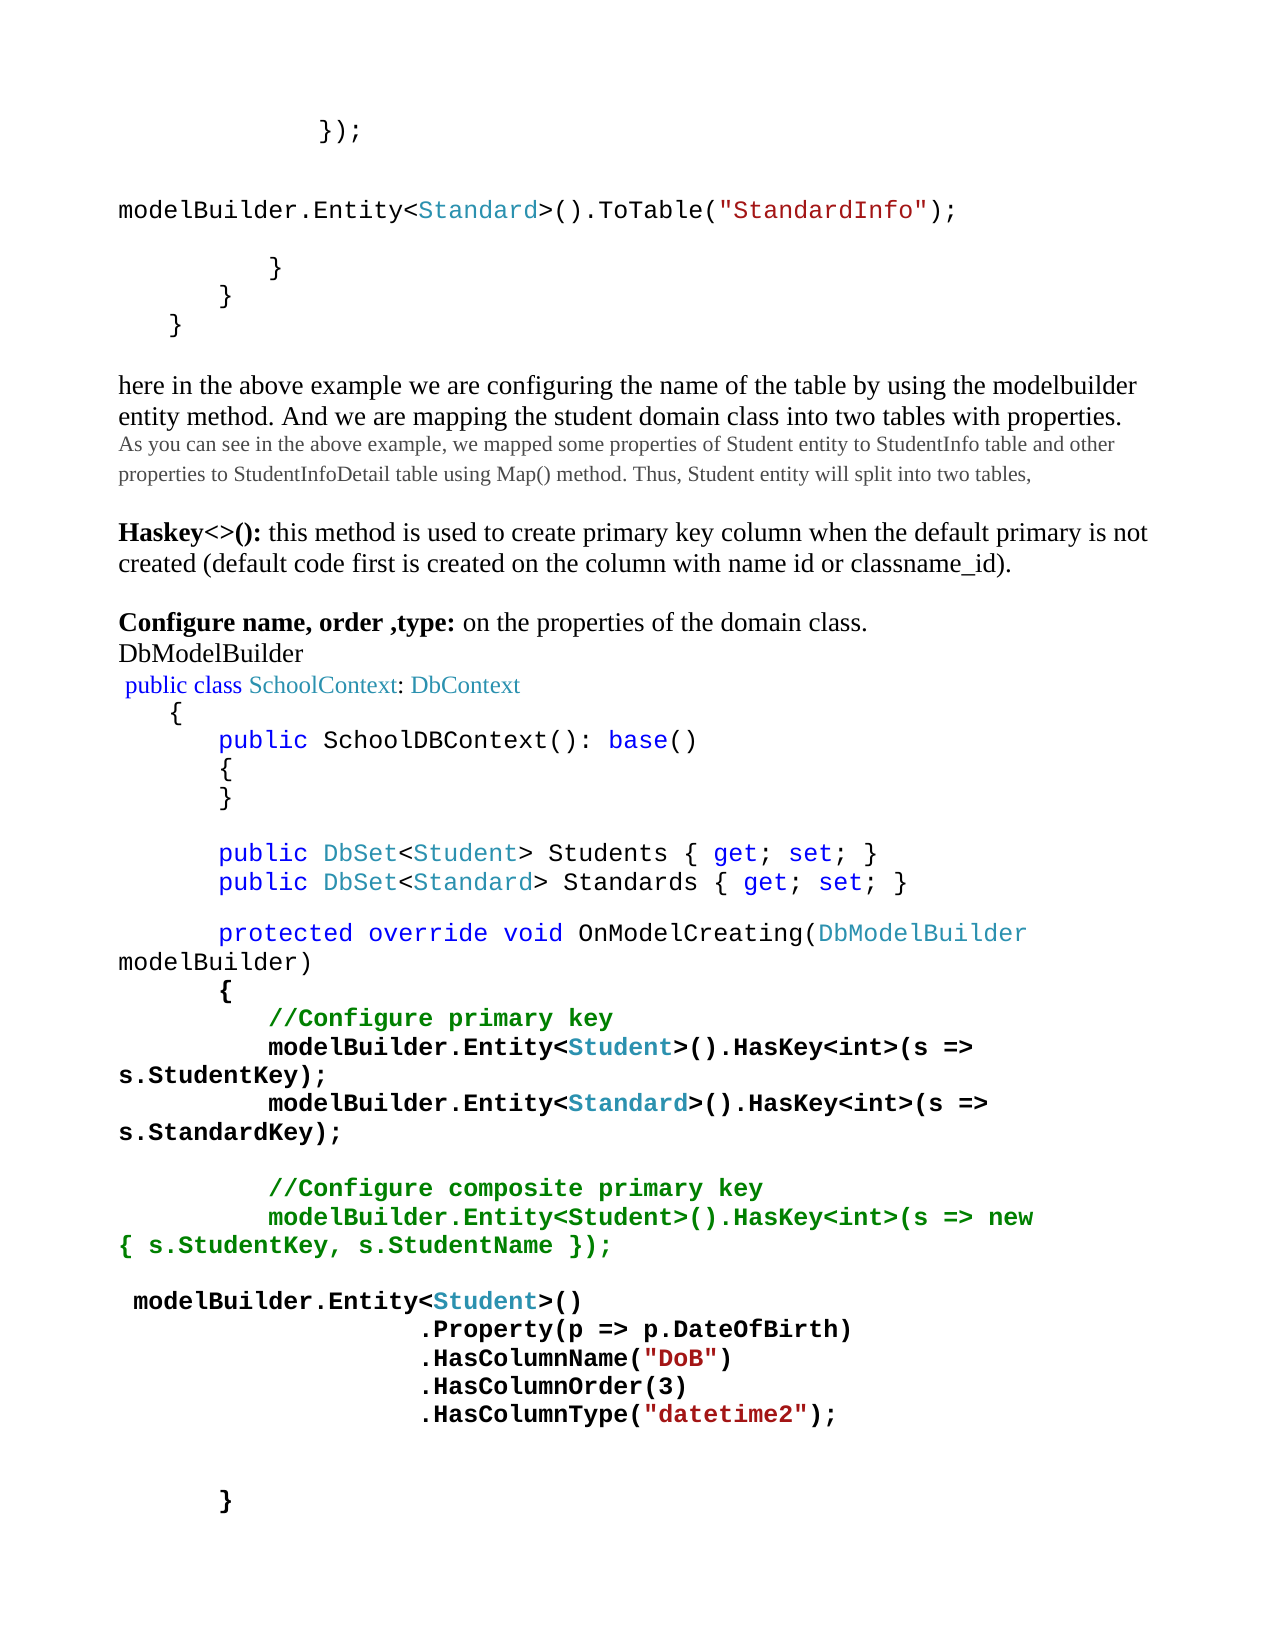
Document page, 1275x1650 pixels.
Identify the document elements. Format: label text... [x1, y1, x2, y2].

text public DbSet<Standard> Standards { get; set; } [118, 869, 1157, 897]
text modelBuilder.Entity<Standard>().HasKey<int>(s => s.StandardKey); [118, 1091, 1157, 1148]
text } [118, 1488, 1157, 1516]
text DbModelBuilder [118, 637, 1157, 668]
text modelBuilder.Entity<Standard>().ToTable("StandardInfo"); [118, 174, 1157, 226]
text .Property(p => p.DateOfBirth) [118, 1317, 1157, 1345]
text //Configure primary key [118, 1006, 1157, 1034]
text As you can see in the above example, we mapped some properties of Student entity to StudentInfo table and other properties to StudentInfoDetail table using Map() method. Thus, Student entity will split into two tables, [118, 431, 1157, 488]
text modelBuilder.Entity<Student>().HasKey<int>(s => new { s.StudentKey, s.StudentName }); [118, 1204, 1157, 1261]
text public DbSet<Student> Students { get; set; } [118, 841, 1157, 869]
text { [118, 978, 1157, 1006]
text } [118, 254, 1157, 283]
text { [118, 756, 1157, 784]
text { [118, 699, 1157, 728]
text here in the above example we are configuring the name of the table by using the modelbuilder entity method. And we are mapping the student domain class into two tables with properties. [118, 369, 1157, 431]
text .HasColumnName("DoB") [118, 1345, 1157, 1374]
text public SchoolDBContext(): base() [118, 728, 1157, 756]
text public class SchoolContext: DbContext [118, 668, 1157, 699]
text Haskey<>(): this method is used to create primary key column when the default primary is not created (default code first is created on the column with name id or classname_id). [118, 516, 1157, 578]
text protected override void OnModelCreating(DbModelBuilder modelBuilder) [118, 921, 1157, 978]
text //Configure composite primary key [118, 1176, 1157, 1204]
text } [118, 283, 1157, 311]
text } [118, 311, 1157, 339]
text modelBuilder.Entity<Student>() [118, 1289, 1157, 1317]
text modelBuilder.Entity<Student>().HasKey<int>(s => s.StudentKey); [118, 1034, 1157, 1091]
text .HasColumnOrder(3) [118, 1374, 1157, 1402]
text .HasColumnType("datetime2"); [118, 1402, 1157, 1430]
text } [118, 784, 1157, 813]
text }); [118, 118, 1157, 146]
text Configure name, order ,type: on the properties of the domain class. [118, 606, 1157, 637]
